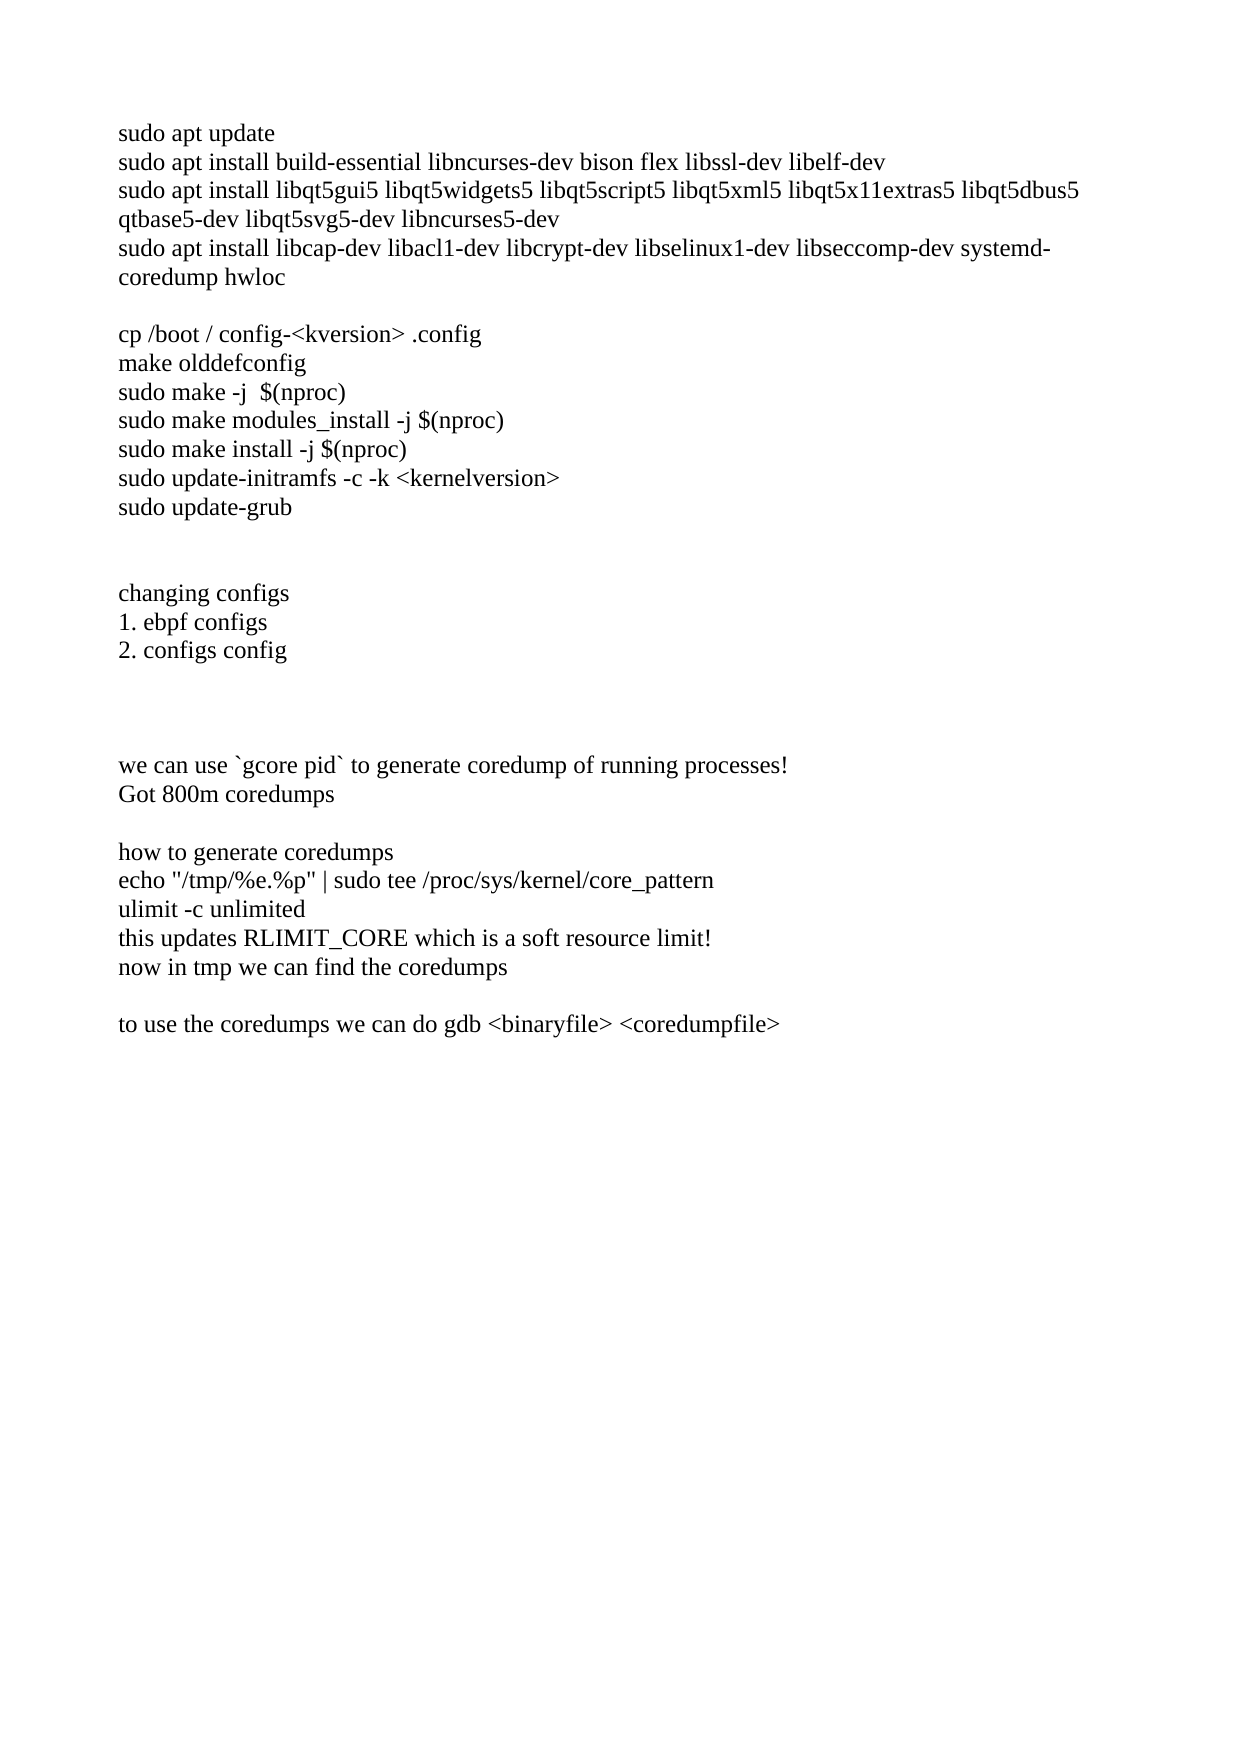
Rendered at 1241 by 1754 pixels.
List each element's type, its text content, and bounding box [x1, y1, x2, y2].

text 2. configs config [118, 636, 1122, 664]
text sudo apt update [118, 118, 1122, 147]
text 1. ebpf configs [118, 607, 1122, 636]
text sudo make -j $(nproc) [118, 377, 1122, 406]
text make olddefconfig [118, 348, 1122, 377]
text sudo make modules_install -j $(nproc) [118, 406, 1122, 434]
text how to generate coredumps [118, 837, 1122, 866]
text sudo update-initramfs -c -k <kernelversion> [118, 463, 1122, 492]
text to use the coredumps we can do gdb <binaryfile> <coredumpfile> [118, 1009, 1122, 1038]
text echo "/tmp/%e.%p" | sudo tee /proc/sys/kernel/core_pattern [118, 866, 1122, 894]
text sudo apt install build-essential libncurses-dev bison flex libssl-dev libelf-dev [118, 147, 1122, 176]
text sudo apt install libqt5gui5 libqt5widgets5 libqt5script5 libqt5xml5 libqt5x11extras5 libqt5dbus5 qtbase5-dev libqt5svg5-dev libncurses5-dev [118, 176, 1122, 233]
text sudo update-grub [118, 492, 1122, 521]
text sudo make install -j $(nproc) [118, 434, 1122, 463]
text this updates RLIMIT_CORE which is a soft resource limit! [118, 923, 1122, 952]
text sudo apt install libcap-dev libacl1-dev libcrypt-dev libselinux1-dev libseccomp-dev systemd-coredump hwloc [118, 233, 1122, 291]
text Got 800m coredumps [118, 779, 1122, 808]
text cp /boot / config-<kversion> .config [118, 319, 1122, 348]
text we can use `gcore pid` to generate coredump of running processes! [118, 751, 1122, 779]
text ulimit -c unlimited [118, 894, 1122, 923]
text now in tmp we can find the coredumps [118, 952, 1122, 981]
text changing configs [118, 578, 1122, 607]
